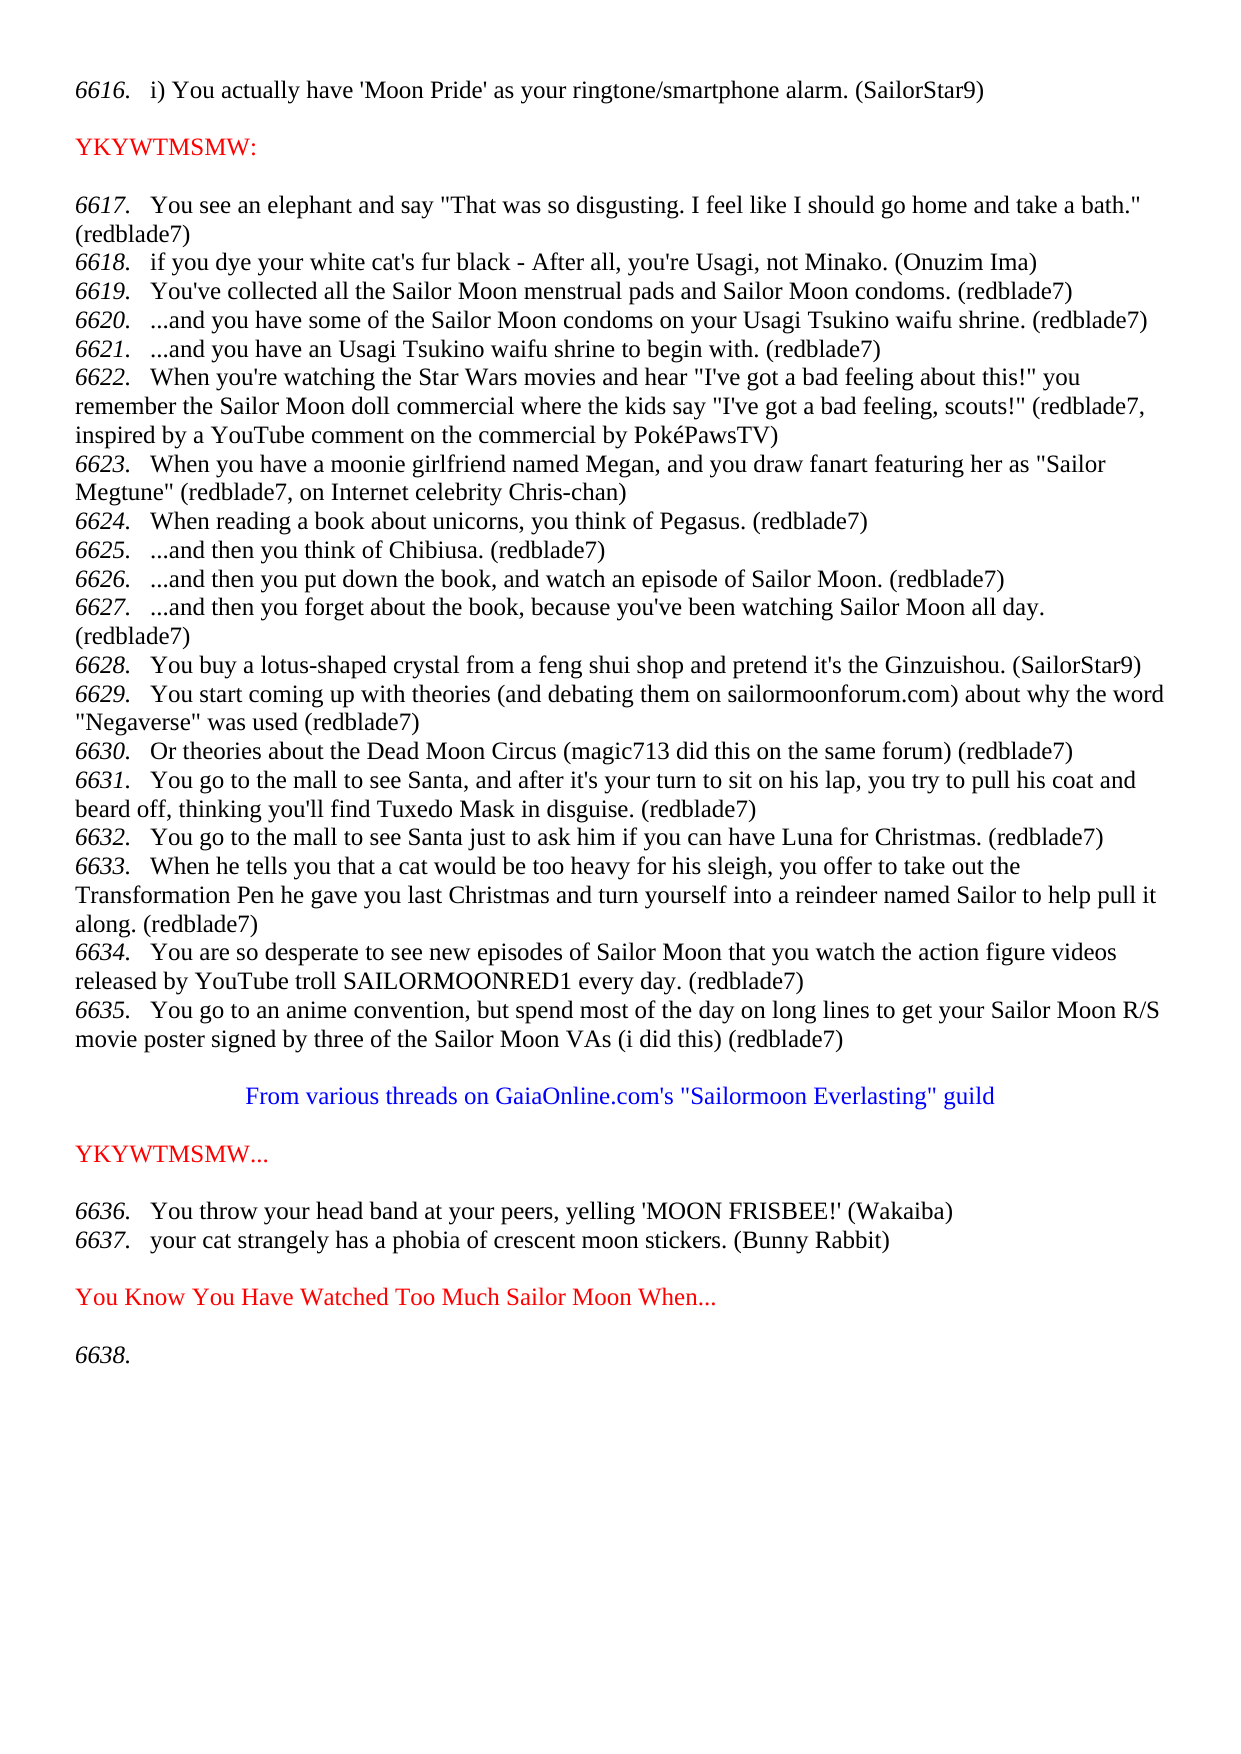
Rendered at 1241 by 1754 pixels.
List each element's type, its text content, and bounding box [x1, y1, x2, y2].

list When he tells you that a cat would be too heavy for his sleigh, you offer to take out the Transformation Pen he gave you last Christmas and turn yourself into a reindeer named Sailor to help pull it along. (redblade7) [75, 851, 1165, 937]
list You go to the mall to see Santa, and after it's your turn to sit on his lap, you try to pull his coat and beard off, thinking you'll find Tuxedo Mask in disguise. (redblade7) [75, 765, 1165, 822]
text YKYWTMSMW: [75, 132, 1165, 161]
list ...and you have an Usagi Tsukino waifu shrine to begin with. (redblade7) [75, 334, 1165, 362]
list You start coming up with theories (and debating them on sailormoonforum.com) about why the word "Negaverse" was used (redblade7) [75, 679, 1165, 736]
list ...and then you think of Chibiusa. (redblade7) [75, 535, 1165, 564]
list ...and then you put down the book, and watch an episode of Sailor Moon. (redblade7) [75, 564, 1165, 592]
list When you have a moonie girlfriend named Megan, and you draw fanart featuring her as "Sailor Megtune" (redblade7, on Internet celebrity Chris-chan) [75, 449, 1165, 506]
text You Know You Have Watched Too Much Sailor Moon When... [75, 1282, 1165, 1311]
list i) You actually have 'Moon Pride' as your ringtone/smartphone alarm. (SailorStar9) [75, 75, 1165, 104]
list if you dye your white cat's fur black - After all, you're Usagi, not Minako. (Onuzim Ima) [75, 247, 1165, 276]
list You are so desperate to see new episodes of Sailor Moon that you watch the action figure videos released by YouTube troll SAILORMOONRED1 every day. (redblade7) [75, 937, 1165, 995]
text YKYWTMSMW... [75, 1139, 1165, 1196]
list ...and you have some of the Sailor Moon condoms on your Usagi Tsukino waifu shrine. (redblade7) [75, 305, 1165, 334]
list ...and then you forget about the book, because you've been watching Sailor Moon all day. (redblade7) [75, 592, 1165, 650]
text From various threads on GaiaOnline.com's "Sailormoon Everlasting" guild [75, 1052, 1165, 1110]
list When reading a book about unicorns, you think of Pegasus. (redblade7) [75, 506, 1165, 535]
list You go to the mall to see Santa just to ask him if you can have Luna for Christmas. (redblade7) [75, 822, 1165, 851]
list You see an elephant and say "That was so disgusting. I feel like I should go home and take a bath." (redblade7) [75, 190, 1165, 247]
list When you're watching the Star Wars movies and hear "I've got a bad feeling about this!" you remember the Sailor Moon doll commercial where the kids say "I've got a bad feeling, scouts!" (redblade7, inspired by a YouTube comment on the commercial by PokéPawsTV) [75, 362, 1165, 449]
list You've collected all the Sailor Moon menstrual pads and Sailor Moon condoms. (redblade7) [75, 276, 1165, 305]
list You buy a lotus-shaped crystal from a feng shui shop and pretend it's the Ginzuishou. (SailorStar9) [75, 650, 1165, 679]
list You go to an anime convention, but spend most of the day on long lines to get your Sailor Moon R/S movie poster signed by three of the Sailor Moon VAs (i did this) (redblade7) [75, 995, 1165, 1052]
list Or theories about the Dead Moon Circus (magic713 did this on the same forum) (redblade7) [75, 736, 1165, 765]
list your cat strangely has a phobia of crescent moon stickers. (Bunny Rabbit) [75, 1225, 1165, 1254]
list You throw your head band at your peers, yelling 'MOON FRISBEE!' (Wakaiba) [75, 1196, 1165, 1225]
